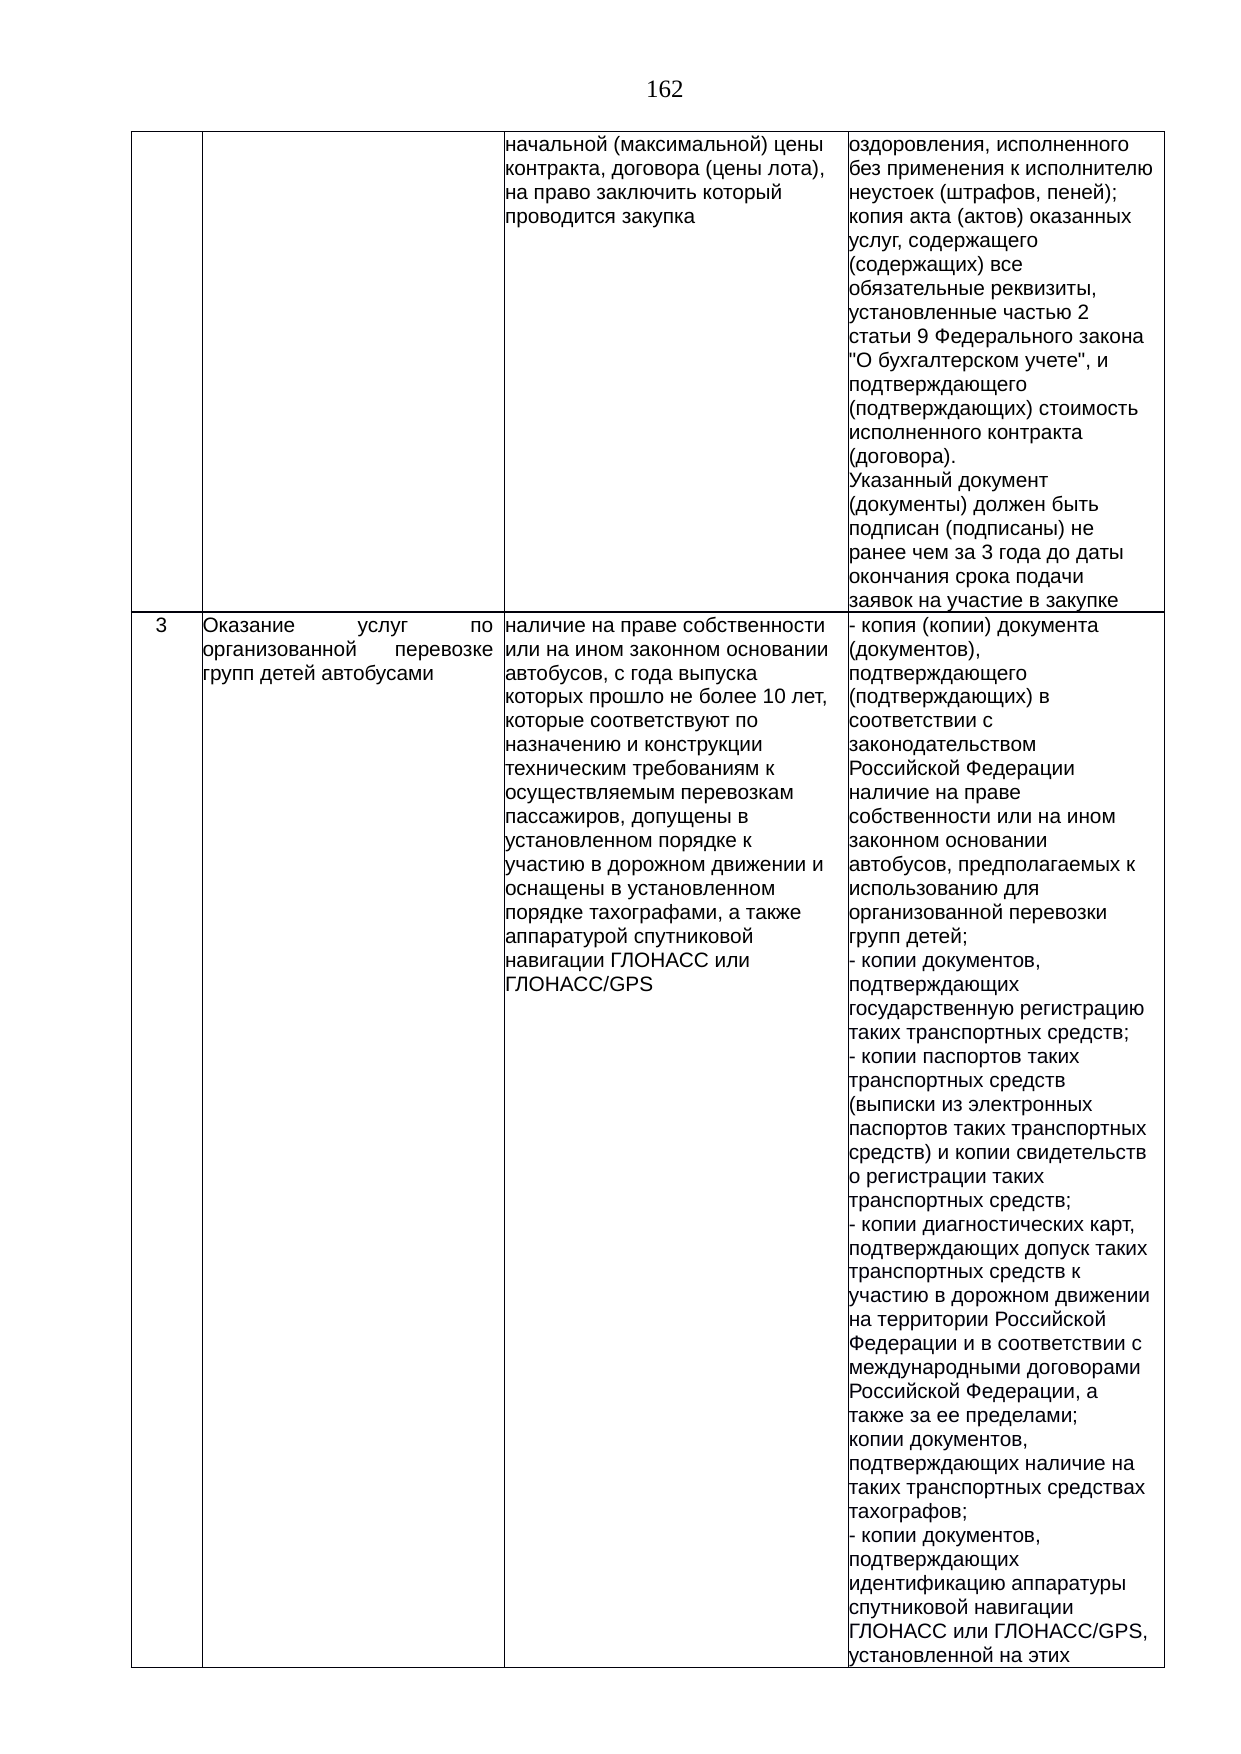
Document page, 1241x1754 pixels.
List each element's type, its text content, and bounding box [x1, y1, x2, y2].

table_cell 3 [132, 613, 202, 1667]
table_cell наличие на праве собственности или на ином законном основании автобусов, с года выпуска которых прошло не более 10 лет, которые соответствуют по назначению и конструкции техническим требованиям к осуществляемым перевозкам пассажиров, допущены в установленном порядке к участию в дорожном движении и оснащены в установленном порядке тахографами, а также аппаратурой спутниковой навигации ГЛОНАСС или ГЛОНАСС/GPS [505, 613, 848, 1667]
table_cell [203, 132, 504, 611]
table_cell начальной (максимальной) цены контракта, договора (цены лота), на право заключить который проводится закупка [505, 132, 848, 611]
table_cell [132, 132, 202, 611]
table_cell - копия (копии) документа (документов), подтверждающего (подтверждающих) в соответствии с законодательством Российской Федерации наличие на праве собственности или на ином законном основании автобусов, предполагаемых к использованию для организованной перевозки групп детей; - копии документов, подтверждающих государственную регистрацию таких транспортных средств; - копии паспортов таких транспортных средств (выписки из электронных паспортов таких транспортных средств) и копии свидетельств о регистрации таких транспортных средств; - копии диагностических карт, подтверждающих допуск таких транспортных средств к участию в дорожном движении на территории Российской Федерации и в соответствии с международными договорами Российской Федерации, а также за ее пределами; копии документов, подтверждающих наличие на таких транспортных средствах тахографов; - копии документов, подтверждающих идентификацию аппаратуры спутниковой навигации ГЛОНАСС или ГЛОНАСС/GPS, установленной на этих [849, 613, 1164, 1667]
table_cell Оказание услуг по организованной перевозке групп детей автобусами [203, 613, 504, 1667]
table_cell оздоровления, исполненного без применения к исполнителю неустоек (штрафов, пеней); копия акта (актов) оказанных услуг, содержащего (содержащих) все обязательные реквизиты, установленные частью 2 статьи 9 Федерального закона "О бухгалтерском учете", и подтверждающего (подтверждающих) стоимость исполненного контракта (договора). Указанный документ (документы) должен быть подписан (подписаны) не ранее чем за 3 года до даты окончания срока подачи заявок на участие в закупке [849, 132, 1164, 611]
